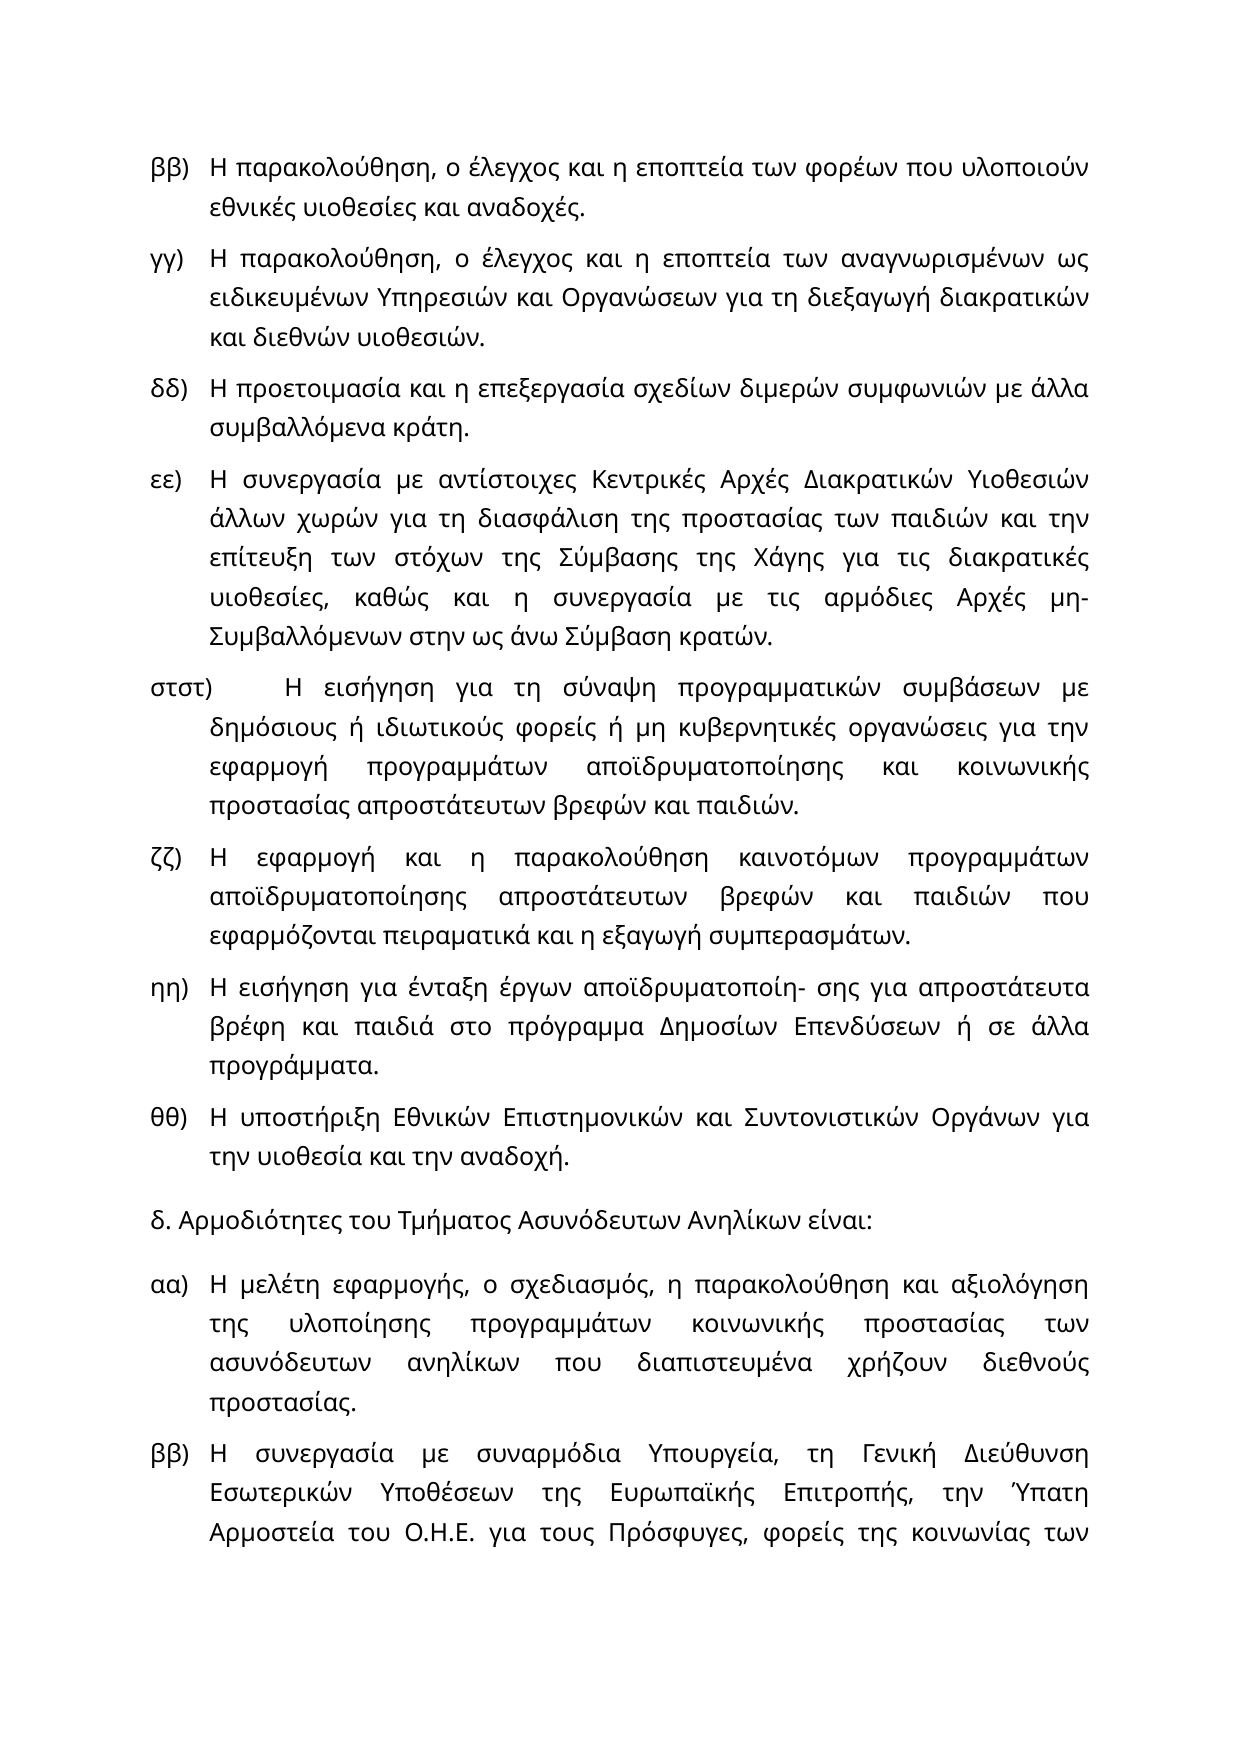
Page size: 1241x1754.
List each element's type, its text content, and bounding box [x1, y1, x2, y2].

list εε) Η συνεργασία με αντίστοιχες Κεντρικές Αρχές Διακρατικών Υιοθεσιών άλλων χωρών για τη διασφάλιση της προστασίας των παιδιών και την επίτευξη των στόχων της Σύμβασης της Χάγης για τις διακρατικές υιοθεσίες, καθώς και η συνεργασία με τις αρμόδιες Αρχές μη- Συμβαλλόμενων στην ως άνω Σύμβαση κρατών. [150, 462, 1090, 652]
list στστ) Η εισήγηση για τη σύναψη προγραμματικών συμβάσεων με δημόσιους ή ιδιωτικούς φορείς ή μη κυβερνητικές οργανώσεις για την εφαρμογή προγραμμάτων αποϊδρυματοποίησης και κοινωνικής προστασίας απροστάτευτων βρεφών και παιδιών. [150, 670, 1090, 822]
text δ. Αρμοδιότητες του Τμήματος Ασυνόδευτων Ανηλίκων είναι: [150, 1202, 1090, 1237]
list δδ) Η προετοιμασία και η επεξεργασία σχεδίων διμερών συμφωνιών με άλλα συμβαλλόμενα κράτη. [150, 371, 1090, 444]
list γγ) Η παρακολούθηση, ο έλεγχος και η εποπτεία των αναγνωρισμένων ως ειδικευμένων Υπηρεσιών και Οργανώσεων για τη διεξαγωγή διακρατικών και διεθνών υιοθεσιών. [150, 241, 1090, 353]
list ββ) Η παρακολούθηση, ο έλεγχος και η εποπτεία των φορέων που υλοποιούν εθνικές υιοθεσίες και αναδοχές. [150, 150, 1090, 223]
list ζζ) Η εφαρμογή και η παρακολούθηση καινοτόμων προγραμμάτων αποϊδρυματοποίησης απροστάτευτων βρεφών και παιδιών που εφαρμόζονται πειραματικά και η εξαγωγή συμπερασμάτων. [150, 839, 1090, 952]
list ηη) Η εισήγηση για ένταξη έργων αποϊδρυματοποίη- σης για απροστάτευτα βρέφη και παιδιά στο πρόγραμμα Δημοσίων Επενδύσεων ή σε άλλα προγράμματα. [150, 969, 1090, 1082]
list θθ) Η υποστήριξη Εθνικών Επιστημονικών και Συντονιστικών Οργάνων για την υιοθεσία και την αναδοχή. [150, 1099, 1090, 1172]
list αα) Η μελέτη εφαρμογής, ο σχεδιασμός, η παρακολούθηση και αξιολόγηση της υλοποίησης προγραμμάτων κοινωνικής προστασίας των ασυνόδευτων ανηλίκων που διαπιστευμένα χρήζουν διεθνούς προστασίας. [150, 1267, 1090, 1418]
list ββ) Η συνεργασία με συναρμόδια Υπουργεία, τη Γενική Διεύθυνση Εσωτερικών Υποθέσεων της Ευρωπαϊκής Επιτροπής, την Ύπατη Αρμοστεία του Ο.Η.Ε. για τους Πρόσφυγες, φορείς της κοινωνίας των [150, 1436, 1090, 1548]
